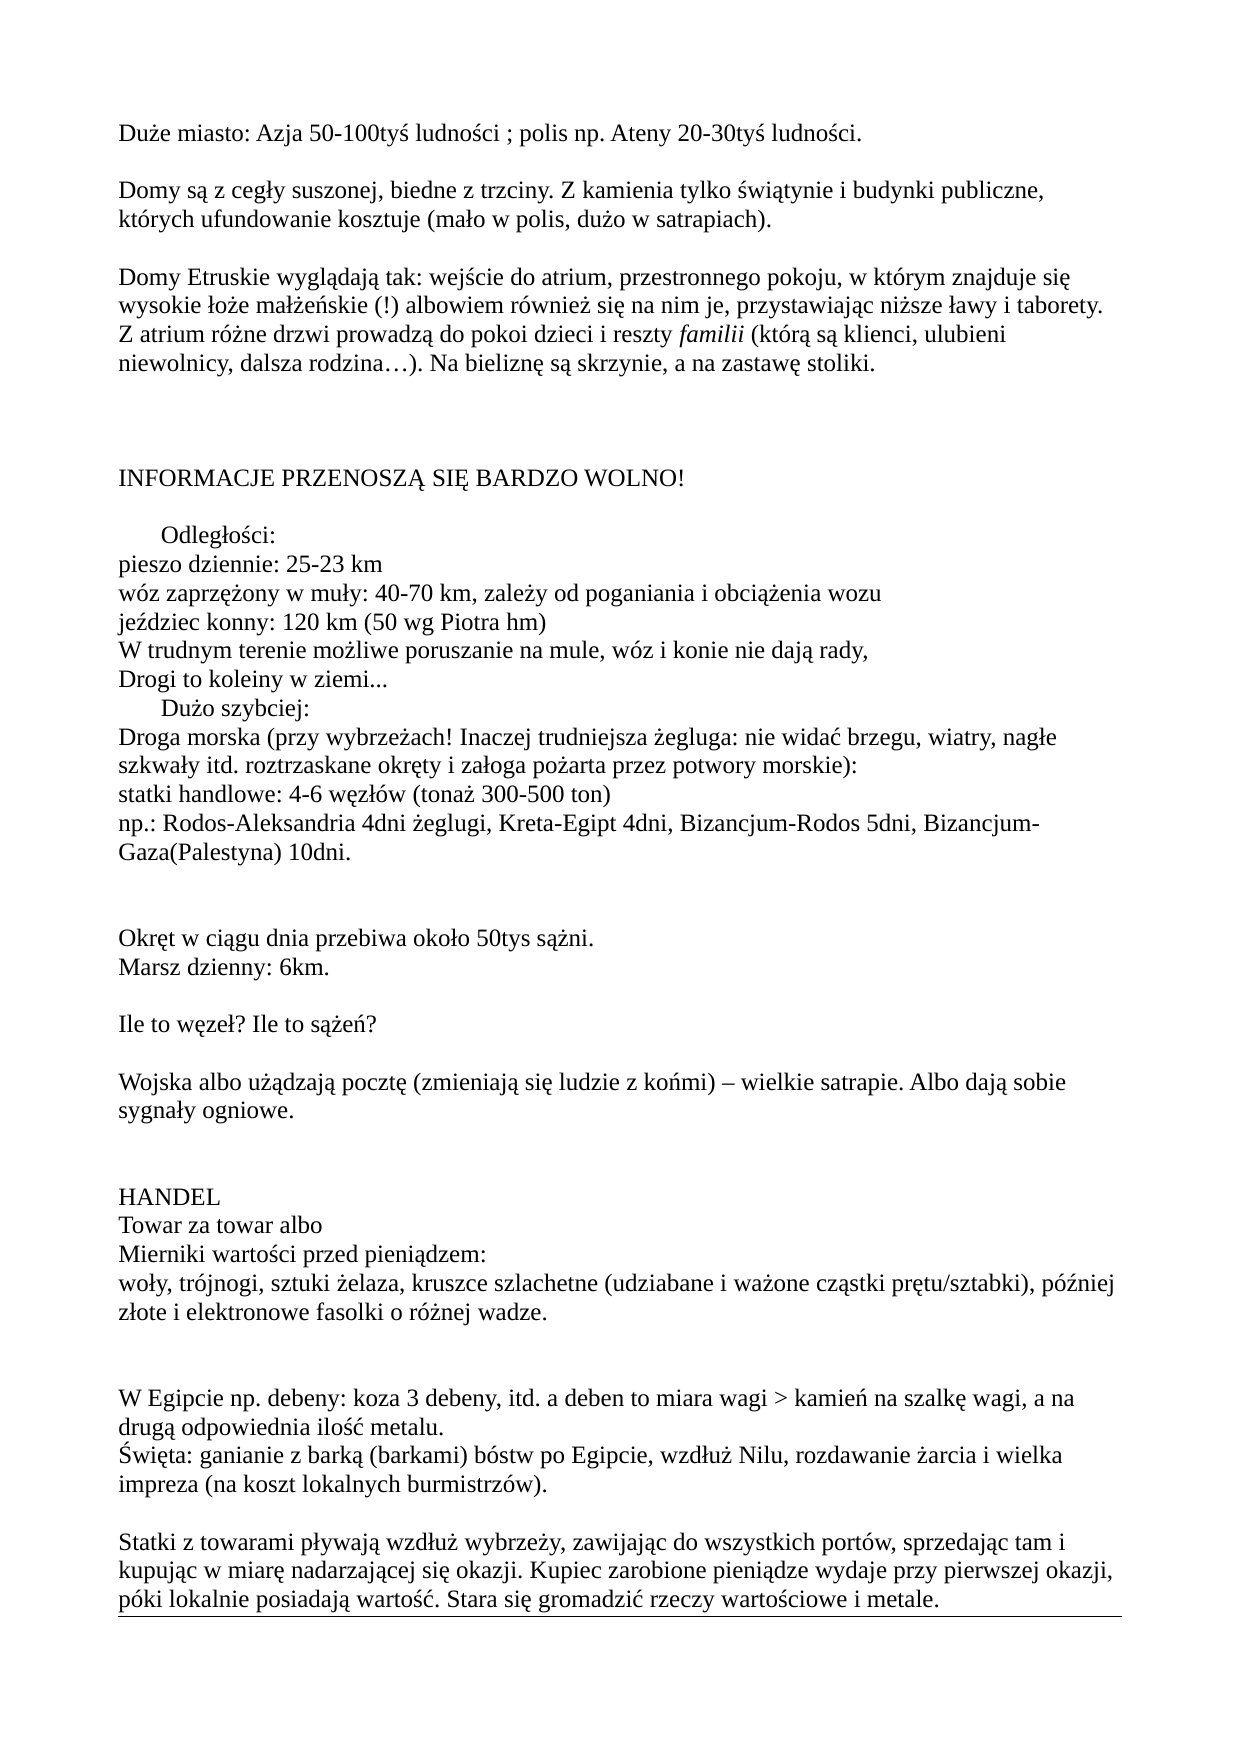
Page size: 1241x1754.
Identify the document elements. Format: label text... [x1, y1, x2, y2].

text W Egipcie np. debeny: koza 3 debeny, itd. a deben to miara wagi > kamień na szalkę wagi, a na drugą odpowiednia ilość metalu. [118, 1383, 1122, 1441]
text Domy są z cegły suszonej, biedne z trzciny. Z kamienia tylko świątynie i budynki publiczne, których ufundowanie kosztuje (mało w polis, dużo w satrapiach). [118, 176, 1122, 233]
text Ile to węzeł? Ile to sążeń? [118, 1009, 1122, 1038]
text Statki z towarami pływają wzdłuż wybrzeży, zawijając do wszystkich portów, sprzedając tam i kupując w miarę nadarzającej się okazji. Kupiec zarobione pieniądze wydaje przy pierwszej okazji, póki lokalnie posiadają wartość. Stara się gromadzić rzeczy wartościowe i metale. [118, 1527, 1122, 1616]
text pieszo dziennie: 25-23 km [118, 549, 1122, 578]
text HANDEL [118, 1182, 1122, 1211]
text statki handlowe: 4-6 węzłów (tonaż 300-500 ton) [118, 779, 1122, 808]
text jeździec konny: 120 km (50 wg Piotra hm) [118, 607, 1122, 636]
text Towar za towar albo [118, 1211, 1122, 1239]
text Odległości: [118, 521, 1122, 549]
text Drogi to koleiny w ziemi... [118, 664, 1122, 693]
text Okręt w ciągu dnia przebiwa około 50tys sążni. [118, 923, 1122, 952]
text INFORMACJE PRZENOSZĄ SIĘ BARDZO WOLNO! [118, 463, 1122, 492]
text Droga morska (przy wybrzeżach! Inaczej trudniejsza żegluga: nie widać brzegu, wiatry, nagłe szkwały itd. roztrzaskane okręty i załoga pożarta przez potwory morskie): [118, 722, 1122, 779]
text Święta: ganianie z barką (barkami) bóstw po Egipcie, wzdłuż Nilu, rozdawanie żarcia i wielka impreza (na koszt lokalnych burmistrzów). [118, 1441, 1122, 1498]
text W trudnym terenie możliwe poruszanie na mule, wóz i konie nie dają rady, [118, 636, 1122, 664]
text Duże miasto: Azja 50-100tyś ludności ; polis np. Ateny 20-30tyś ludności. [118, 118, 1122, 147]
text wóz zaprzężony w muły: 40-70 km, zależy od poganiania i obciążenia wozu [118, 578, 1122, 607]
text Domy Etruskie wyglądają tak: wejście do atrium, przestronnego pokoju, w którym znajduje się wysokie łoże małżeńskie (!) albowiem również się na nim je, przystawiając niższe ławy i taborety. Z atrium różne drzwi prowadzą do pokoi dzieci i reszty familii (którą są klienci, ulubieni niewolnicy, dalsza rodzina…). Na bieliznę są skrzynie, a na zastawę stoliki. [118, 262, 1122, 377]
text Wojska albo użądzają pocztę (zmieniają się ludzie z końmi) – wielkie satrapie. Albo dają sobie sygnały ogniowe. [118, 1067, 1122, 1124]
text Mierniki wartości przed pieniądzem: [118, 1239, 1122, 1268]
text woły, trójnogi, sztuki żelaza, kruszce szlachetne (udziabane i ważone cząstki prętu/sztabki), później złote i elektronowe fasolki o różnej wadze. [118, 1268, 1122, 1326]
text Marsz dzienny: 6km. [118, 952, 1122, 981]
text np.: Rodos-Aleksandria 4dni żeglugi, Kreta-Egipt 4dni, Bizancjum-Rodos 5dni, Bizancjum-Gaza(Palestyna) 10dni. [118, 808, 1122, 866]
text Dużo szybciej: [118, 693, 1122, 722]
